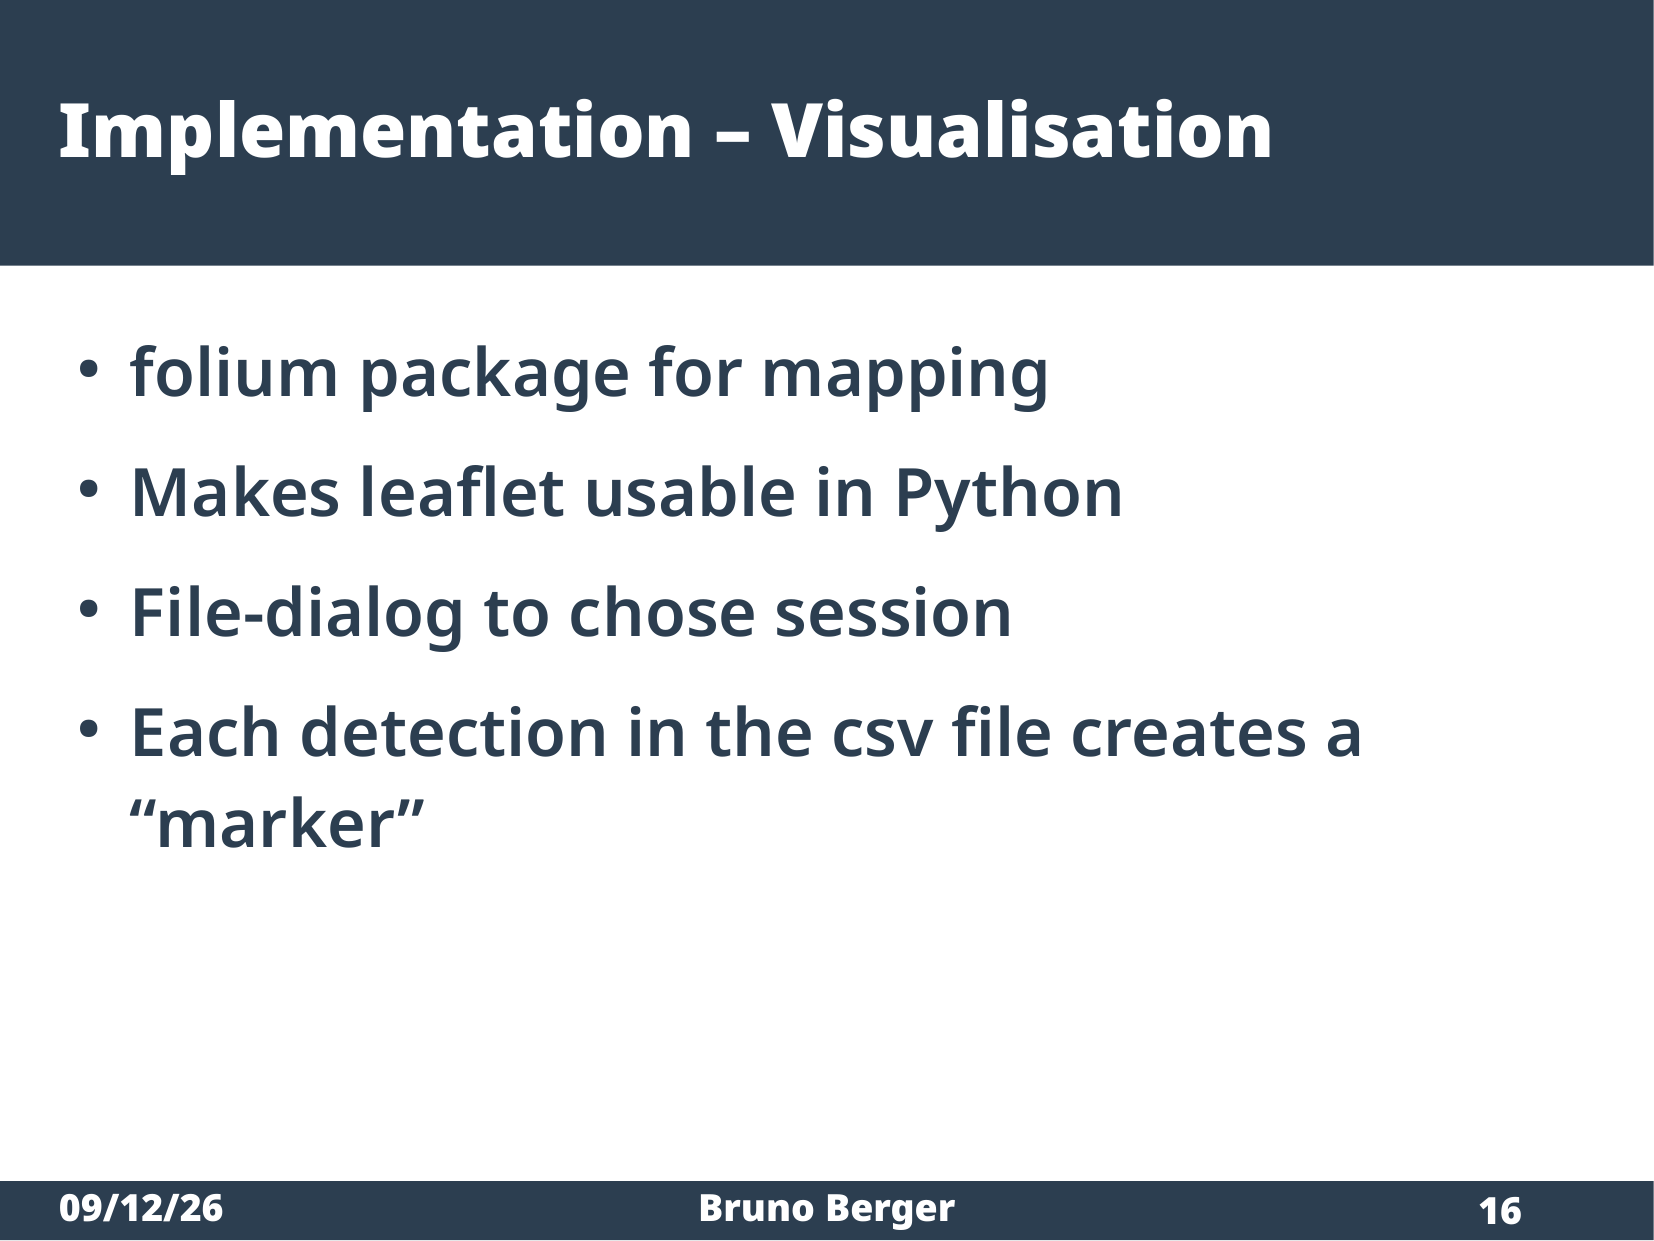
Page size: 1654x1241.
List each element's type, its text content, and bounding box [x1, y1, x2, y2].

title Implementation – Visualisation [59, 49, 1595, 207]
list folium package for mapping Makes leaflet usable in Python File-dialog to chose session Each detection in the csv file creates a “marker” [59, 324, 1595, 1152]
